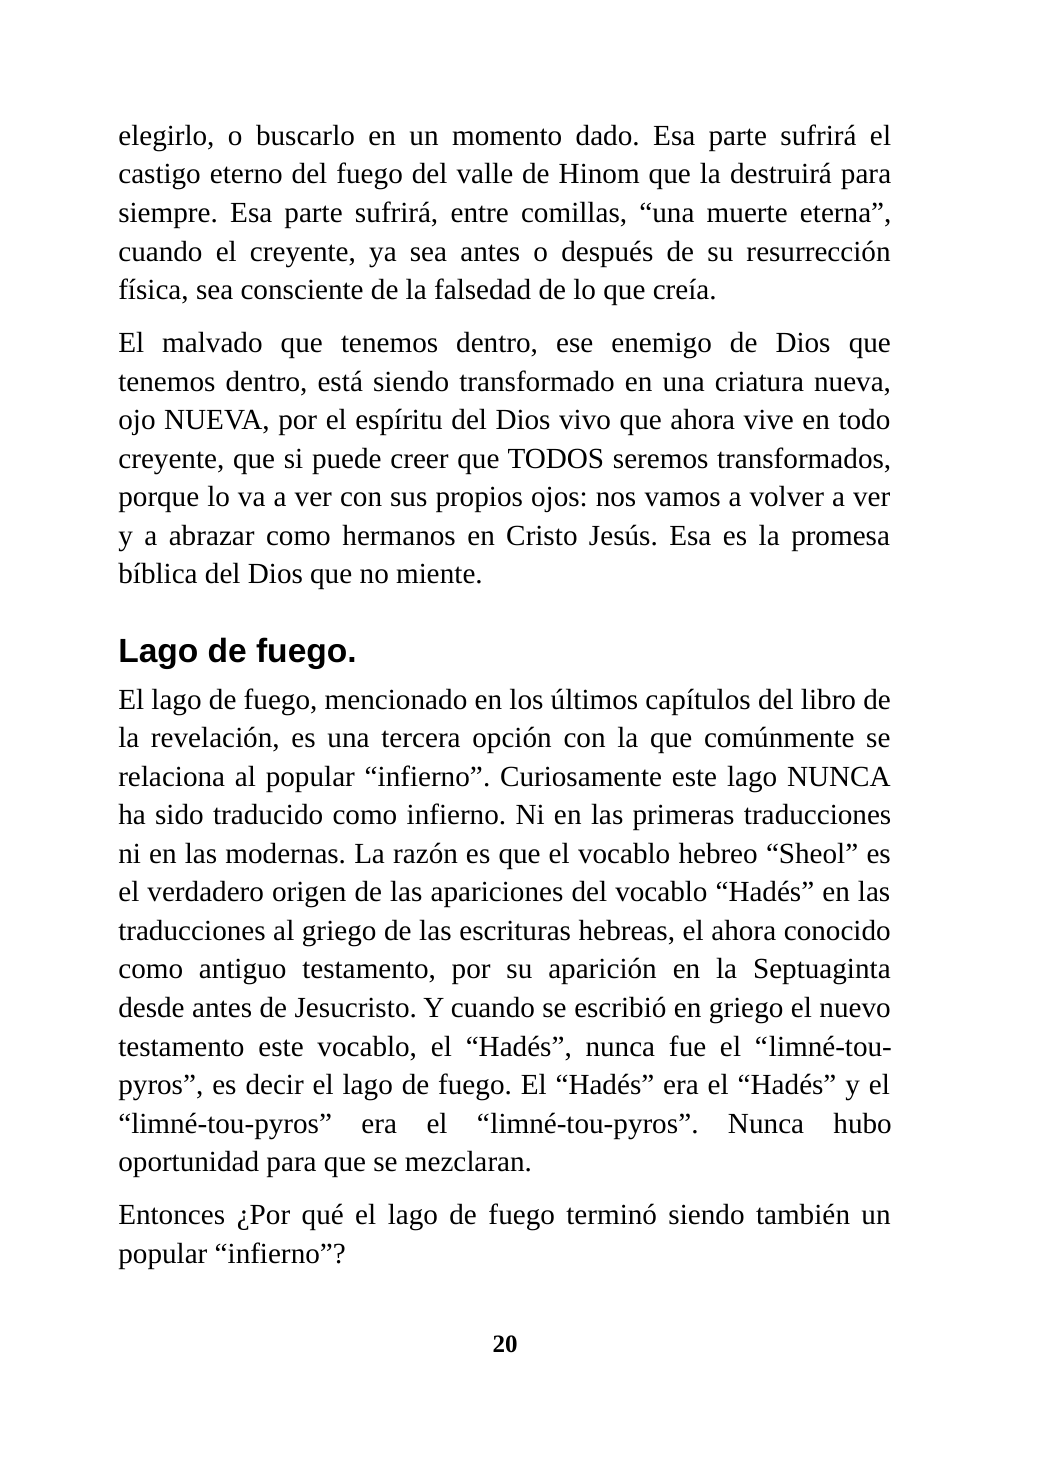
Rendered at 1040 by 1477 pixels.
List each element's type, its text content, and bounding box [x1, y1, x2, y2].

text El malvado que tenemos dentro, ese enemigo de Dios que tenemos dentro, está siendo transformado en una criatura nueva, ojo NUEVA, por el espíritu del Dios vivo que ahora vive en todo creyente, que si puede creer que TODOS seremos transformados, porque lo va a ver con sus propios ojos: nos vamos a volver a ver y a abrazar como hermanos en Cristo Jesús. Esa es la promesa bíblica del Dios que no miente. [118, 325, 892, 590]
text El lago de fuego, mencionado en los últimos capítulos del libro de la revelación, es una tercera opción con la que comúnmente se relaciona al popular “infierno”. Curiosamente este lago NUNCA ha sido traducido como infierno. Ni en las primeras traducciones ni en las modernas. La razón es que el vocablo hebreo “Sheol” es el verdadero origen de las apariciones del vocablo “Hadés” en las traducciones al griego de las escrituras hebreas, el ahora conocido como antiguo testamento, por su aparición en la Septuaginta desde antes de Jesucristo. Y cuando se escribió en griego el nuevo testamento este vocablo, el “Hadés”, nunca fue el “limné-tou-pyros”, es decir el lago de fuego. El “Hadés” era el “Hadés” y el “limné-tou-pyros” era el “limné-tou-pyros”. Nunca hubo oportunidad para que se mezclaran. [118, 682, 892, 1178]
subtitle Lago de fuego. [118, 631, 892, 669]
text Entonces ¿Por qué el lago de fuego terminó siendo también un popular “infierno”? [118, 1197, 892, 1269]
text elegirlo, o buscarlo en un momento dado. Esa parte sufrirá el castigo eterno del fuego del valle de Hinom que la destruirá para siempre. Esa parte sufrirá, entre comillas, “una muerte eterna”, cuando el creyente, ya sea antes o después de su resurrección física, sea consciente de la falsedad de lo que creía. [118, 118, 892, 306]
